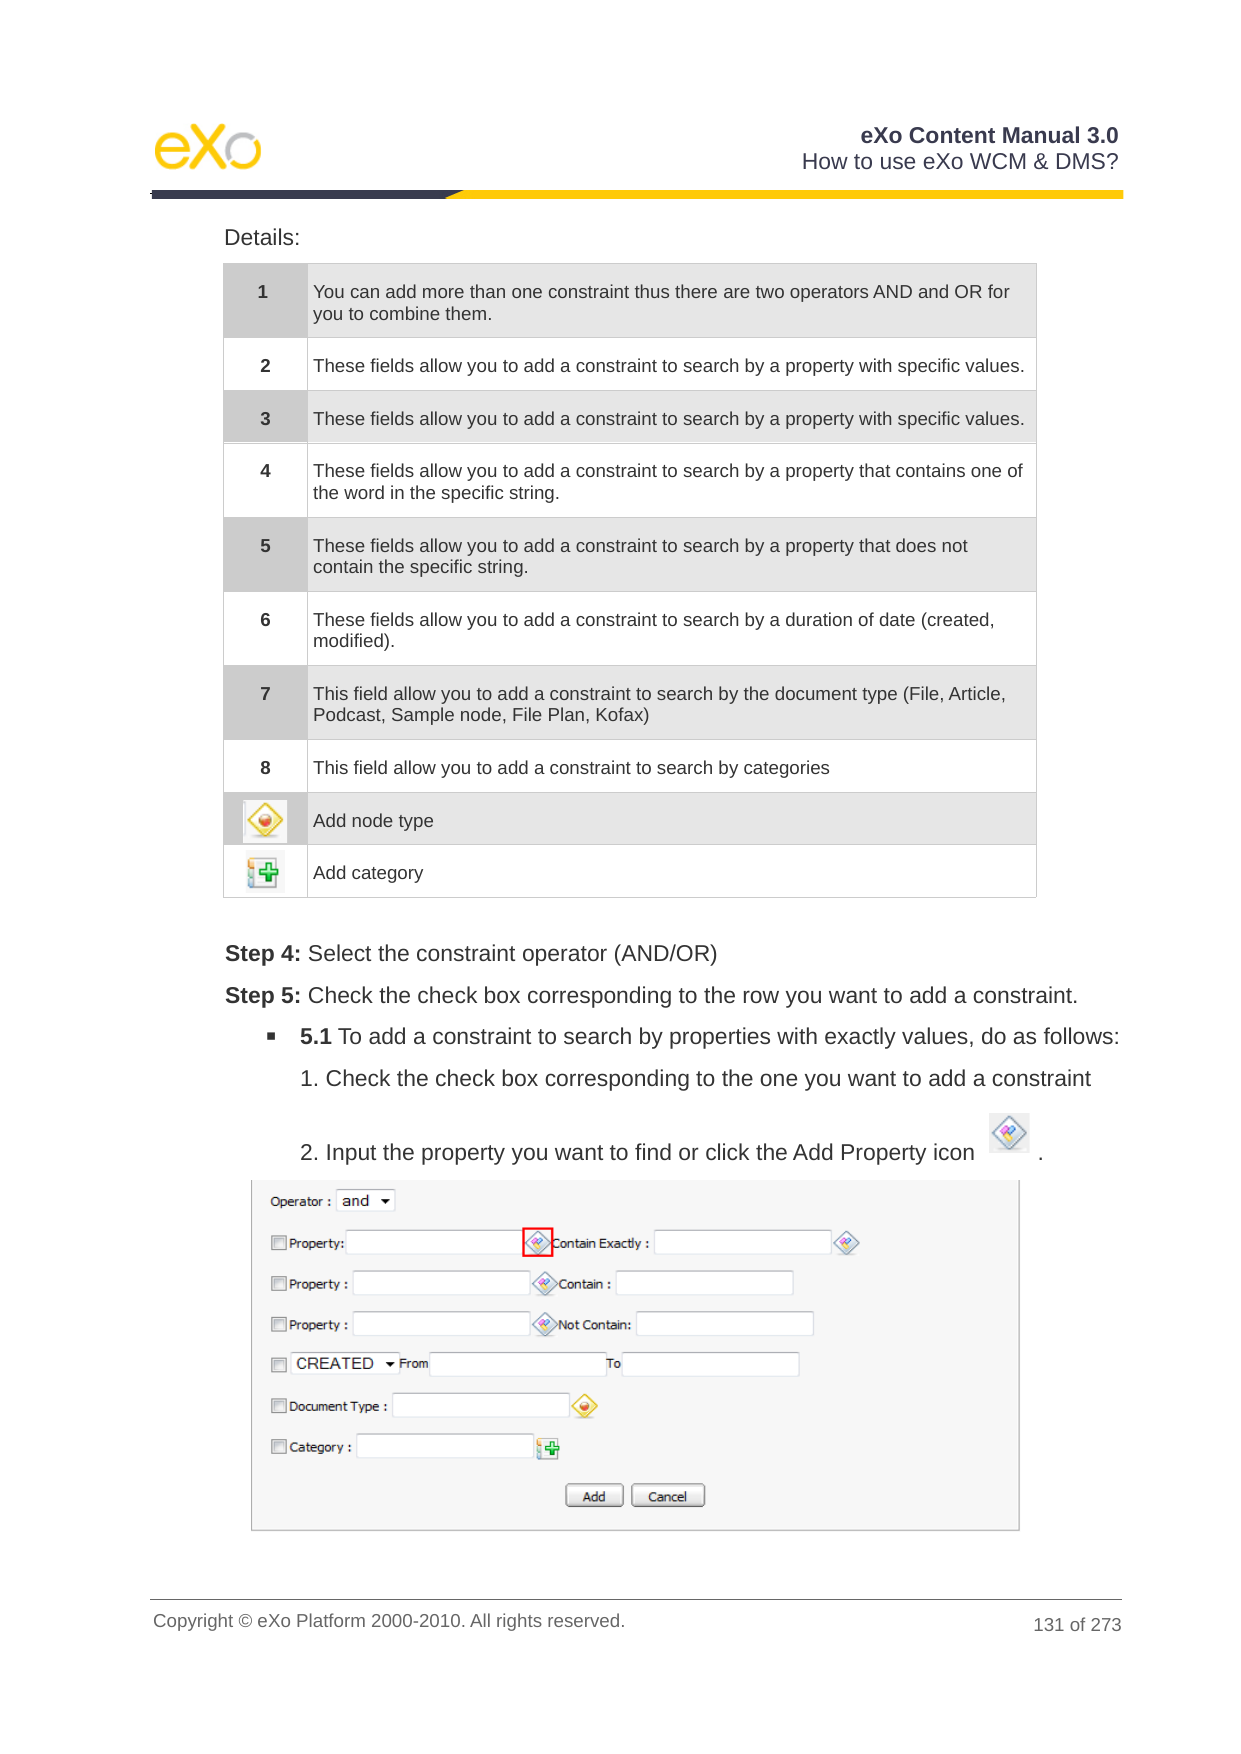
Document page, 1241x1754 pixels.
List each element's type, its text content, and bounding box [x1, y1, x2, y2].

table_cell 5 [224, 518, 307, 591]
picture [245, 850, 285, 893]
picture [251, 1180, 1021, 1532]
picture [155, 123, 262, 170]
picture [243, 800, 288, 843]
table_cell These fields allow you to add a constraint to search by a property that does not contain the specific string. [308, 518, 1036, 591]
table_cell Add category [308, 845, 1036, 897]
list 5.1 To add a constraint to search by properties with exactly values, do as follows: [262, 1023, 1122, 1049]
table_cell This field allow you to add a constraint to search by categories [308, 740, 1036, 792]
table_cell This field allow you to add a constraint to search by the document type (File, Article, Podcast, Sample node, File Plan, Kofax) [308, 666, 1036, 739]
table_cell These fields allow you to add a constraint to search by a property that contains one of the word in the specific string. [308, 444, 1036, 517]
table_cell 6 [224, 592, 307, 665]
table_cell 8 [224, 740, 307, 792]
table_cell These fields allow you to add a constraint to search by a duration of date (created, modified). [308, 592, 1036, 665]
table_header 1 [224, 264, 307, 337]
table_cell Add node type [308, 793, 1036, 844]
list Step 5: Check the check box corresponding to the row you want to add a constraint. [187, 982, 1122, 1008]
table_header You can add more than one constraint thus there are two operators AND and OR for you to combine them. [308, 264, 1036, 337]
table_cell [224, 845, 307, 897]
table_cell 4 [224, 444, 307, 517]
text Details: [224, 223, 1122, 250]
table_cell 7 [224, 666, 307, 739]
list Step 4: Select the constraint operator (AND/OR) [187, 940, 1122, 967]
picture [151, 190, 1124, 199]
list 2. Input the property you want to find or click the Add Property icon . [262, 1136, 1122, 1165]
table_cell 3 [224, 391, 307, 442]
picture [989, 1113, 1030, 1153]
table_cell These fields allow you to add a constraint to search by a property with specific values. [308, 391, 1036, 442]
table_cell [224, 793, 307, 844]
table_cell These fields allow you to add a constraint to search by a property with specific values. [308, 338, 1036, 390]
list 1. Check the check box corresponding to the one you want to add a constraint [262, 1064, 1122, 1091]
table_cell 2 [224, 338, 307, 390]
